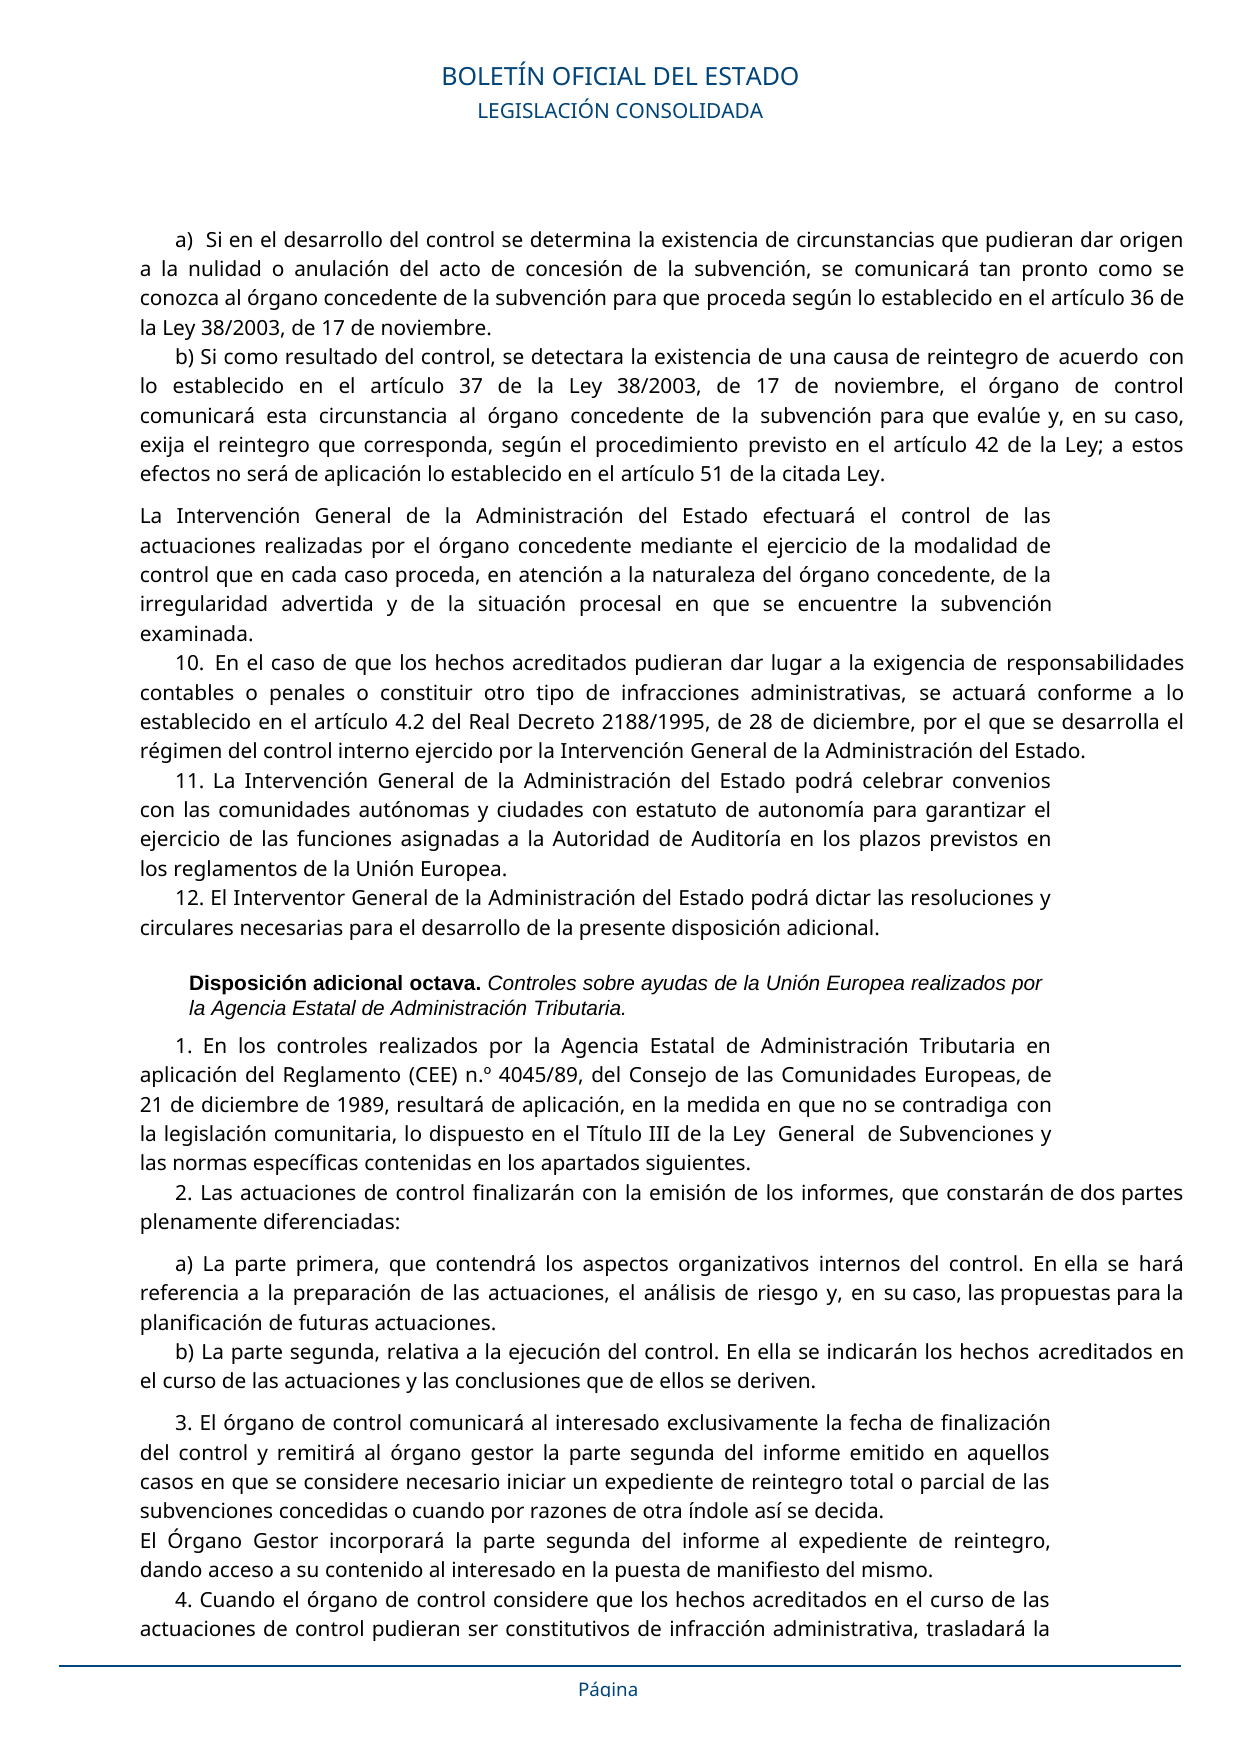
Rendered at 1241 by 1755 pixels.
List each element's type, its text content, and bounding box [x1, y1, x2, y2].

list En los controles realizados por la Agencia Estatal de Administración Tributaria en aplicación del Reglamento (CEE) n.º 4045/89, del Consejo de las Comunidades Europeas, de 21 de diciembre de 1989, resultará de aplicación, en la medida en que no se contradiga con la legislación comunitaria, lo dispuesto en el Título III de la Ley General de Subvenciones y las normas específicas contenidas en los apartados siguientes. [139, 1031, 1052, 1177]
list La Intervención General de la Administración del Estado podrá celebrar convenios con las comunidades autónomas y ciudades con estatuto de autonomía para garantizar el ejercicio de las funciones asignadas a la Autoridad de Auditoría en los plazos previstos en los reglamentos de la Unión Europea. [139, 766, 1052, 882]
list En el caso de que los hechos acreditados pudieran dar lugar a la exigencia de responsabilidades contables o penales o constituir otro tipo de infracciones administrativas, se actuará conforme a lo establecido en el artículo 4.2 del Real Decreto 2188/1995, de 28 de diciembre, por el que se desarrolla el régimen del control interno ejercido por la Intervención General de la Administración del Estado. [139, 648, 1184, 764]
text La Intervención General de la Administración del Estado efectuará el control de las actuaciones realizadas por el órgano concedente mediante el ejercicio de la modalidad de control que en cada caso proceda, en atención a la naturaleza del órgano concedente, de la irregularidad advertida y de la situación procesal en que se encuentre la subvención examinada. [139, 502, 1052, 647]
list Cuando el órgano de control considere que los hechos acreditados en el curso de las actuaciones de control pudieran ser constitutivos de infracción administrativa, trasladará la [139, 1585, 1052, 1642]
list Las actuaciones de control finalizarán con la emisión de los informes, que constarán de dos partes plenamente diferenciadas: [139, 1178, 1184, 1236]
list El Interventor General de la Administración del Estado podrá dictar las resoluciones y circulares necesarias para el desarrollo de la presente disposición adicional. [139, 883, 1052, 941]
list El órgano de control comunicará al interesado exclusivamente la fecha de finalización del control y remitirá al órgano gestor la parte segunda del informe emitido en aquellos casos en que se considere necesario iniciar un expediente de reintegro total o parcial de las subvenciones concedidas o cuando por razones de otra índole así se decida. [139, 1408, 1052, 1525]
list Si en el desarrollo del control se determina la existencia de circunstancias que pudieran dar origen a la nulidad o anulación del acto de concesión de la subvención, se comunicará tan pronto como se conozca al órgano concedente de la subvención para que proceda según lo establecido en el artículo 36 de la Ley 38/2003, de 17 de noviembre. [139, 225, 1184, 341]
text Disposición adicional octava. Controles sobre ayudas de la Unión Europea realizados por la Agencia Estatal de Administración Tributaria. [189, 971, 1052, 1019]
text El Órgano Gestor incorporará la parte segunda del informe al expediente de reintegro, dando acceso a su contenido al interesado en la puesta de manifiesto del mismo. [139, 1526, 1052, 1584]
list Si como resultado del control, se detectara la existencia de una causa de reintegro de acuerdo con lo establecido en el artículo 37 de la Ley 38/2003, de 17 de noviembre, el órgano de control comunicará esta circunstancia al órgano concedente de la subvención para que evalúe y, en su caso, exija el reintegro que corresponda, según el procedimiento previsto en el artículo 42 de la Ley; a estos efectos no será de aplicación lo establecido en el artículo 51 de la citada Ley. [139, 342, 1184, 488]
list La parte primera, que contendrá los aspectos organizativos internos del control. En ella se hará referencia a la preparación de las actuaciones, el análisis de riesgo y, en su caso, las propuestas para la planificación de futuras actuaciones. [139, 1249, 1184, 1336]
list La parte segunda, relativa a la ejecución del control. En ella se indicarán los hechos acreditados en el curso de las actuaciones y las conclusiones que de ellos se deriven. [139, 1337, 1184, 1395]
